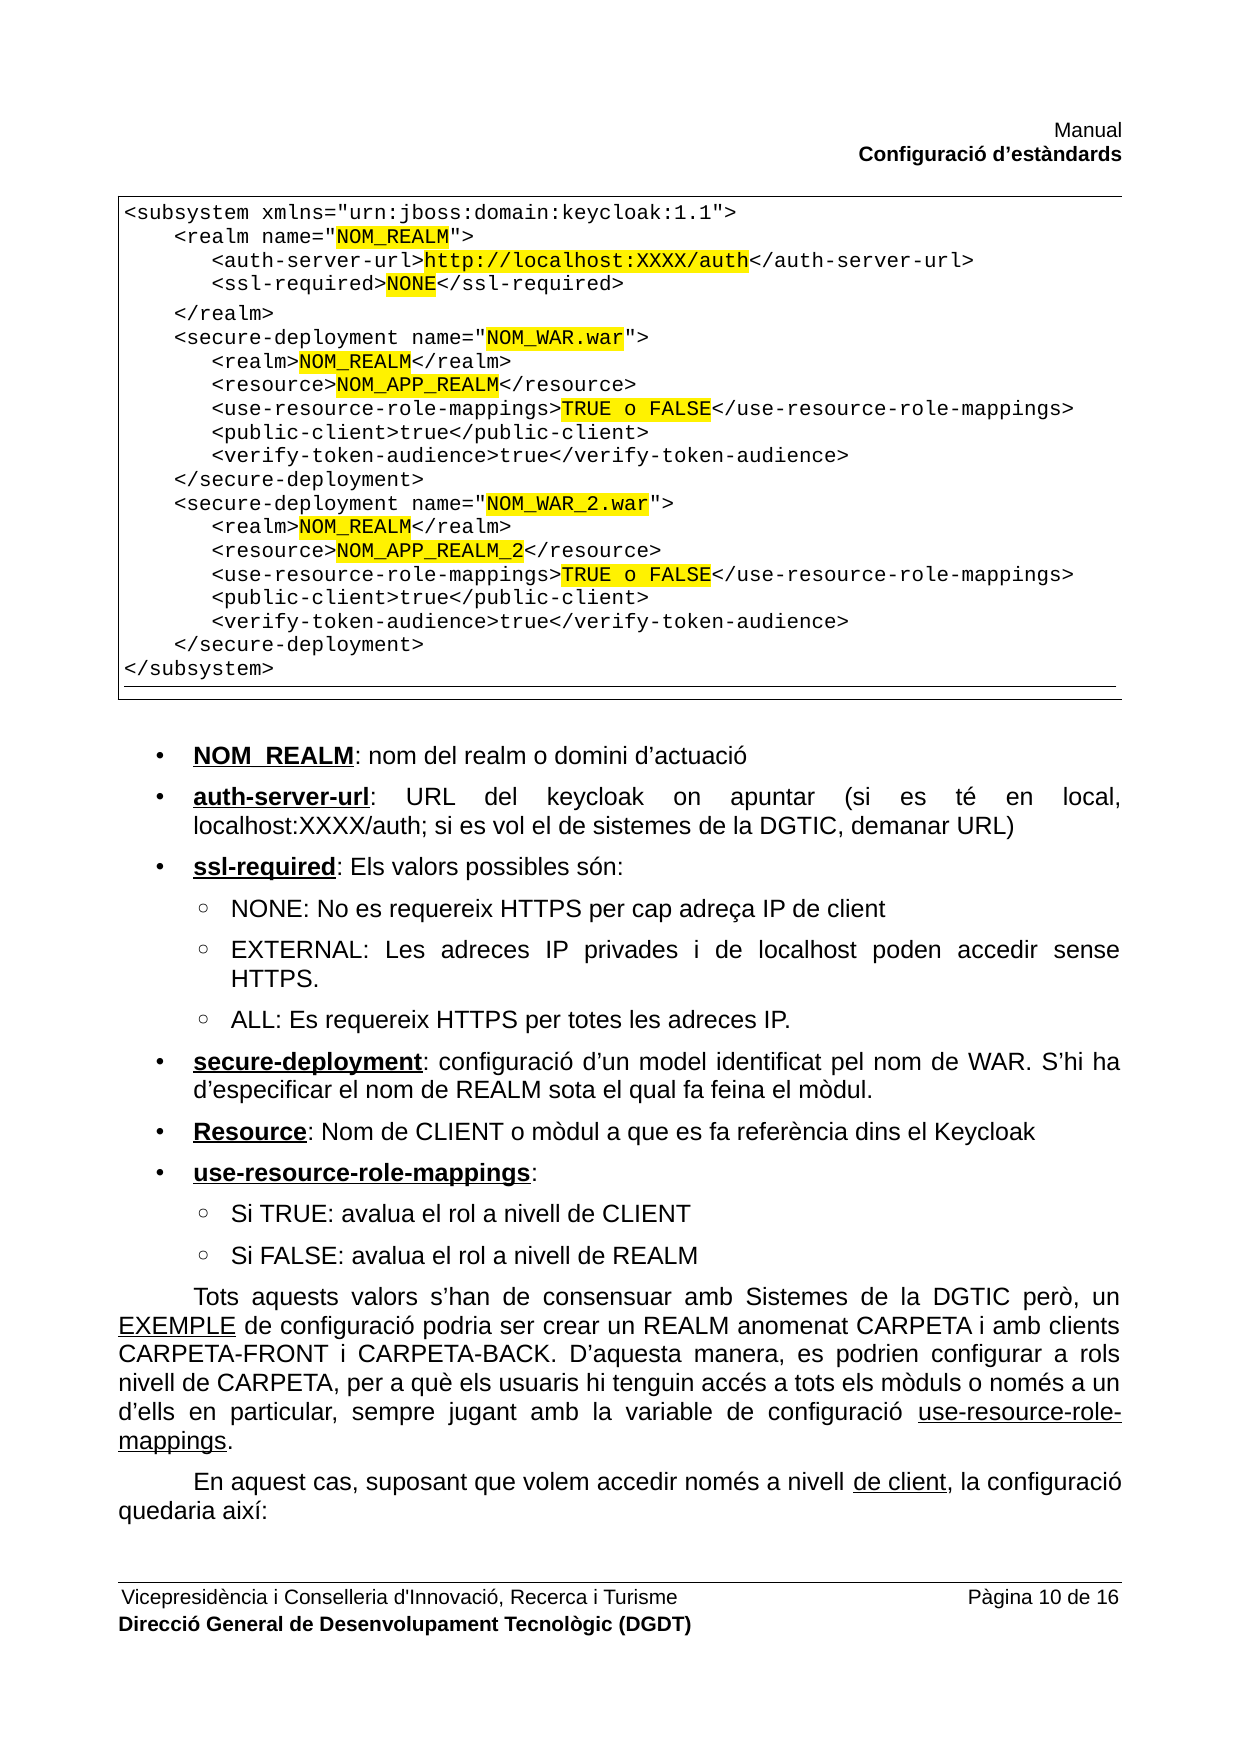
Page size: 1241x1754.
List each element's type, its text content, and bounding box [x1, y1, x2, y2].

table_header <subsystem xmlns="urn:jboss:domain:keycloak:1.1"> <realm name="NOM_REALM"> <auth-server-url>http://localhost:XXXX/auth</auth-server-url> <ssl-required>NONE</ssl-required> </realm> <secure-deployment name="NOM_WAR.war"> <realm>NOM_REALM</realm> <resource>NOM_APP_REALM</resource> <use-resource-role-mappings>TRUE o FALSE</use-resource-role-mappings> <public-client>true</public-client> <verify-token-audience>true</verify-token-audience> </secure-deployment> <secure-deployment name="NOM_WAR_2.war"> <realm>NOM_REALM</realm> <resource>NOM_APP_REALM_2</resource> <use-resource-role-mappings>TRUE o FALSE</use-resource-role-mappings> <public-client>true</public-client> <verify-token-audience>true</verify-token-audience> </secure-deployment> </subsystem> [119, 197, 1122, 698]
list EXTERNAL: Les adreces IP privades i de localhost poden accedir sense HTTPS. [193, 935, 1122, 993]
list Resource: Nom de CLIENT o mòdul a que es fa referència dins el Keycloak [156, 1117, 1122, 1145]
list ssl-required: Els valors possibles són: [156, 852, 1122, 881]
list Si TRUE: avalua el rol a nivell de CLIENT [193, 1199, 1122, 1228]
list NOM_REALM: nom del realm o domini d’actuació [156, 741, 1122, 770]
list secure-deployment: configuració d’un model identificat pel nom de WAR. S’hi ha d’especificar el nom de REALM sota el qual fa feina el mòdul. [156, 1046, 1122, 1104]
list ALL: Es requereix HTTPS per totes les adreces IP. [193, 1005, 1122, 1034]
list auth-server-url: URL del keycloak on apuntar (si es té en local, localhost:XXXX/auth; si es vol el de sistemes de la DGTIC, demanar URL) [156, 782, 1122, 840]
list Si FALSE: avalua el rol a nivell de REALM [193, 1241, 1122, 1269]
list use-resource-role-mappings: [156, 1158, 1122, 1187]
text En aquest cas, suposant que volem accedir només a nivell de client, la configuració quedaria així: [118, 1467, 1122, 1524]
list NONE: No es requereix HTTPS per cap adreça IP de client [193, 894, 1122, 922]
text Tots aquests valors s’han de consensuar amb Sistemes de la DGTIC però, un EXEMPLE de configuració podria ser crear un REALM anomenat CARPETA i amb clients CARPETA-FRONT i CARPETA-BACK. D’aquesta manera, es podrien configurar a rols nivell de CARPETA, per a què els usuaris hi tenguin accés a tots els mòduls o només a un d’ells en particular, sempre jugant amb la variable de configuració use-resource-role-mappings. [118, 1282, 1122, 1454]
